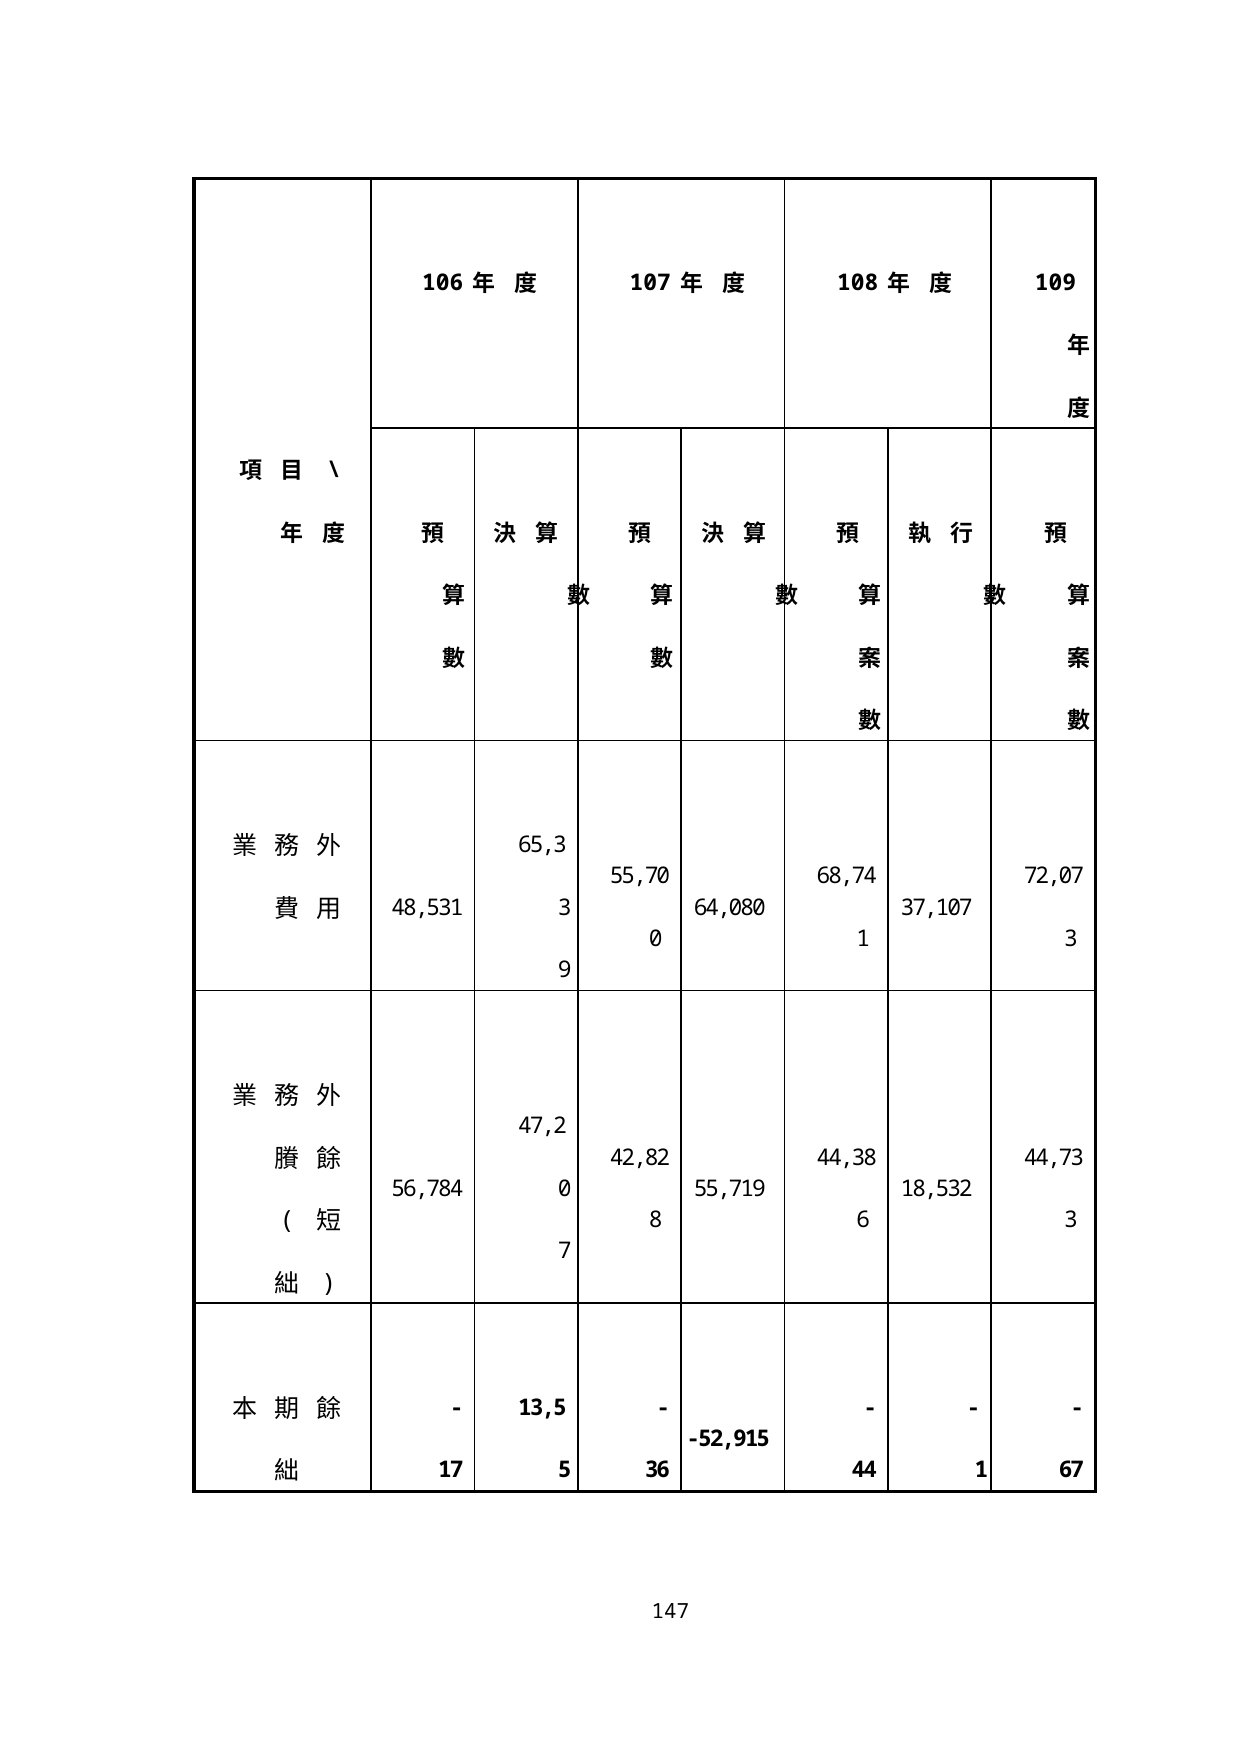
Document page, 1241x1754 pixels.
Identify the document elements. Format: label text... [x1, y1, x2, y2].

table_cell -17 [372, 1304, 474, 1490]
table_cell 執行數 [889, 429, 990, 740]
table_cell 決算數 [475, 429, 577, 740]
table_cell 44,733 [992, 991, 1094, 1302]
table_cell 64,080 [682, 741, 784, 990]
table_header 106年度 [372, 180, 577, 427]
table_cell -44 [785, 1304, 887, 1490]
table_cell 42,828 [579, 991, 680, 1302]
table_cell -36 [579, 1304, 680, 1490]
table_cell 13,55 [475, 1304, 577, 1490]
table_header 項目\年度 [196, 180, 370, 740]
table_cell 56,784 [372, 991, 474, 1302]
table_cell 55,719 [682, 991, 784, 1302]
table_cell 預算數 [372, 429, 474, 740]
table_cell -1 [889, 1304, 990, 1490]
table_cell 37,107 [889, 741, 990, 990]
table_cell 預算數 [579, 429, 680, 740]
table_cell 47,207 [475, 991, 577, 1302]
table_cell -52,915 [682, 1304, 784, 1490]
table_cell 決算數 [682, 429, 784, 740]
table_cell 預算案數 [785, 429, 887, 740]
table_cell 72,073 [992, 741, 1094, 990]
table_cell 48,531 [372, 741, 474, 990]
table_cell 44,386 [785, 991, 887, 1302]
table_cell 55,700 [579, 741, 680, 990]
table_header 109年度 [992, 180, 1094, 427]
table_cell 預算案數 [992, 429, 1094, 740]
table_cell 業務外賸餘(短絀) [196, 991, 370, 1302]
table_cell 業務外費用 [196, 741, 370, 990]
table_cell -67 [992, 1304, 1094, 1490]
table_cell 65,339 [475, 741, 577, 990]
table_header 108年度 [785, 180, 990, 427]
table_header 107年度 [579, 180, 784, 427]
table_cell 68,741 [785, 741, 887, 990]
table_cell 18,532 [889, 991, 990, 1302]
table_cell 本期餘絀 [196, 1304, 370, 1490]
